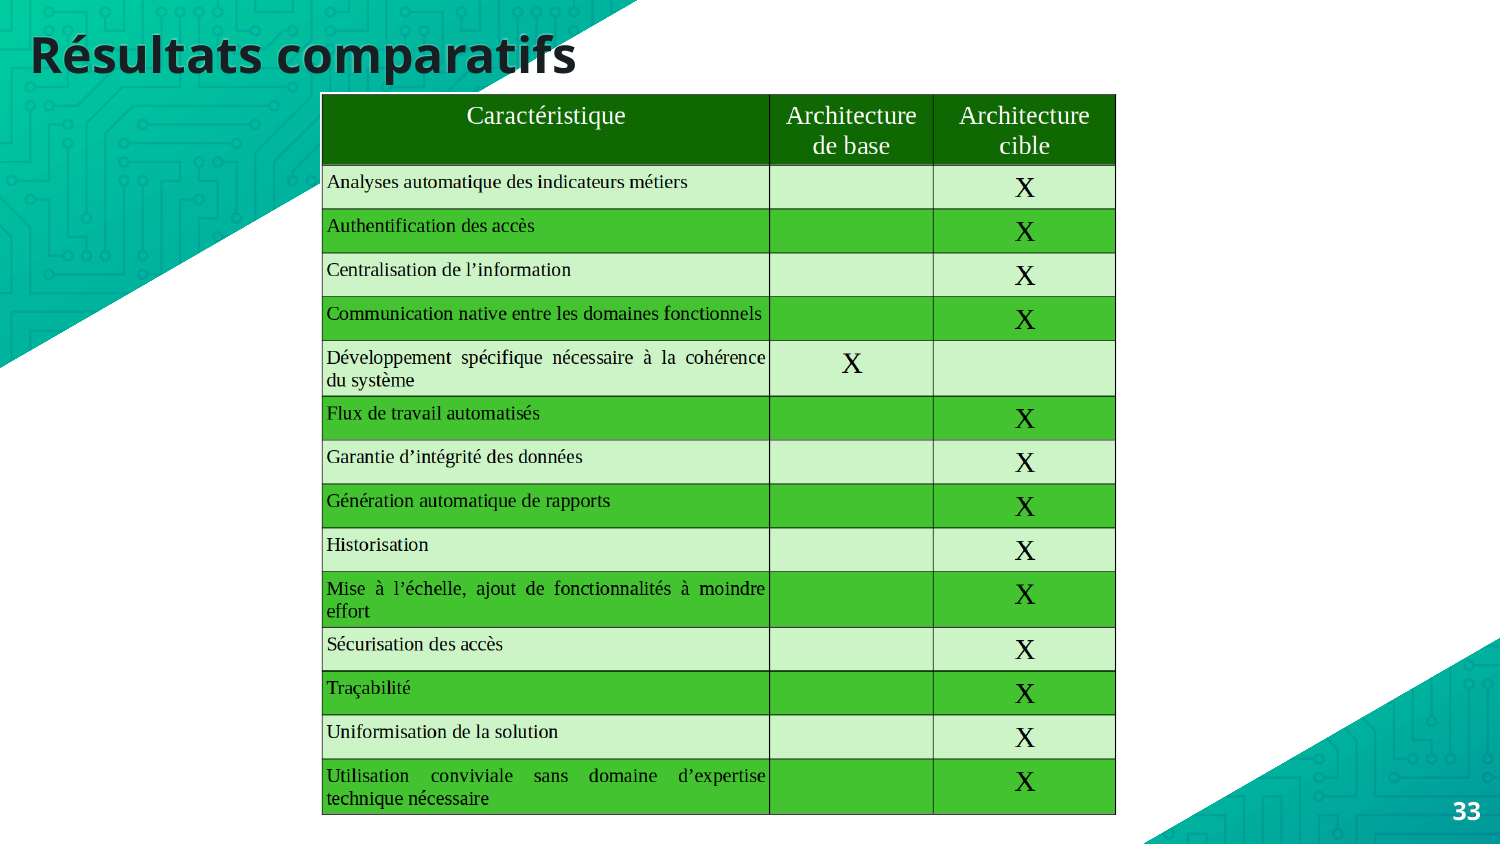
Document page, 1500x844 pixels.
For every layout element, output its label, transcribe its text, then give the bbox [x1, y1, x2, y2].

picture [320, 92, 1117, 816]
title Résultats comparatifs [29, 30, 1249, 89]
slide_number [1391, 779, 1482, 844]
